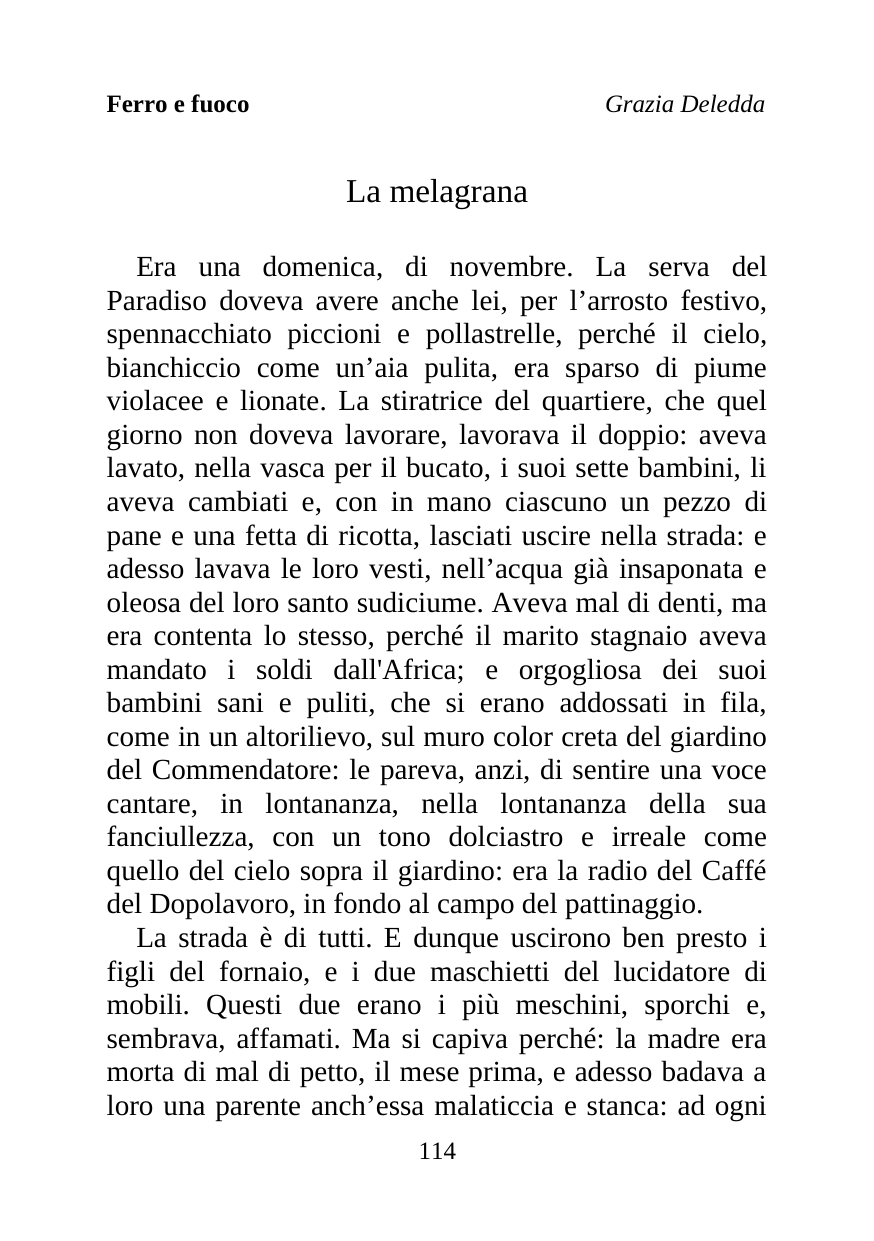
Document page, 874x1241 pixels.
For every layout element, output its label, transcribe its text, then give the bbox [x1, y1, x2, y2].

text Era una domenica, di novembre. La serva del Paradiso doveva avere anche lei, per l’arrosto festivo, spennacchiato piccioni e pollastrelle, perché il cielo, bianchiccio come un’aia pulita, era sparso di piume violacee e lionate. La stiratrice del quartiere, che quel giorno non doveva lavorare, lavorava il doppio: aveva lavato, nella vasca per il bucato, i suoi sette bambini, li aveva cambiati e, con in mano ciascuno un pezzo di pane e una fetta di ricotta, lasciati uscire nella strada: e adesso lavava le loro vesti, nell’acqua già insaponata e oleosa del loro santo sudiciume. Aveva mal di denti, ma era contenta lo stesso, perché il marito stagnaio aveva mandato i soldi dall'Africa; e orgogliosa dei suoi bambini sani e puliti, che si erano addossati in fila, come in un altorilievo, sul muro color creta del giardino del Commendatore: le pareva, anzi, di sentire una voce cantare, in lontananza, nella lontananza della sua fanciullezza, con un tono dolciastro e irreale come quello del cielo sopra il giardino: era la radio del Caffé del Dopolavoro, in fondo al campo del pattinaggio. [106, 249, 768, 920]
subtitle La melagrana [106, 171, 768, 209]
text La strada è di tutti. E dunque uscirono ben presto i figli del fornaio, e i due maschietti del lucidatore di mobili. Questi due erano i più meschini, sporchi e, sembrava, affamati. Ma si capiva perché: la madre era morta di mal di petto, il mese prima, e adesso badava a loro una parente anch’essa malaticcia e stanca: ad ogni [106, 920, 768, 1121]
